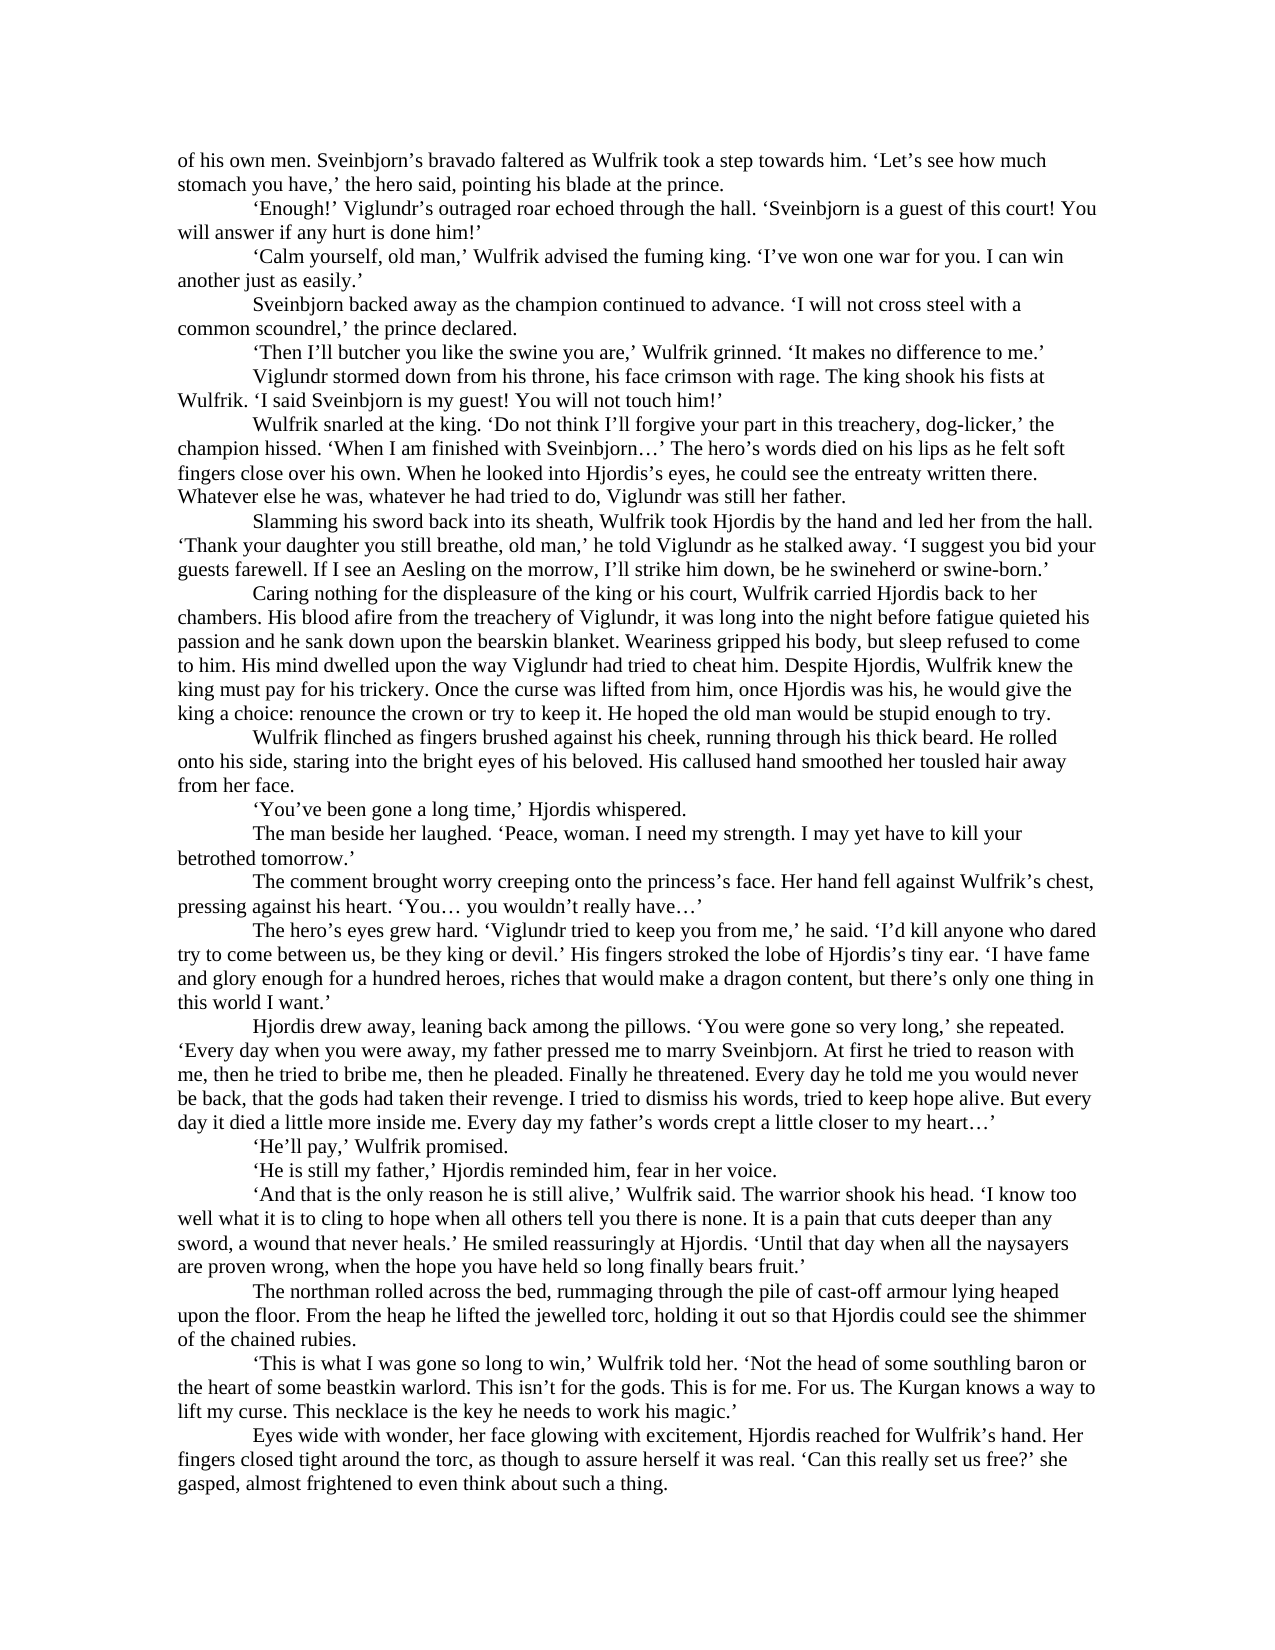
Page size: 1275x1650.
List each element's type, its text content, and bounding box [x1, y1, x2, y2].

text Eyes wide with wonder, her face glowing with excitement, Hjordis reached for Wulfrik’s hand. Her fingers closed tight around the torc, as though to assure herself it was real. ‘Can this really set us free?’ she gasped, almost frightened to even think about such a thing. [177, 1423, 1098, 1495]
text ‘This is what I was gone so long to win,’ Wulfrik told her. ‘Not the head of some southling baron or the heart of some beastkin warlord. This isn’t for the gods. This is for me. For us. The Kurgan knows a way to lift my curse. This necklace is the key he needs to work his magic.’ [177, 1351, 1098, 1423]
text The northman rolled across the bed, rummaging through the pile of cast-off armour lying heaped upon the floor. From the heap he lifted the jewelled torc, holding it out so that Hjordis could see the shimmer of the chained rubies. [177, 1278, 1098, 1351]
text Caring nothing for the displeasure of the king or his court, Wulfrik carried Hjordis back to her chambers. His blood afire from the treachery of Viglundr, it was long into the night before fatigue quieted his passion and he sank down upon the bearskin blanket. Weariness gripped his body, but sleep refused to come to him. His mind dwelled upon the way Viglundr had tried to cheat him. Despite Hjordis, Wulfrik knew the king must pay for his trickery. Once the curse was lifted from him, once Hjordis was his, he would give the king a choice: renounce the crown or try to keep it. He hoped the old man would be stupid enough to try. [177, 581, 1098, 725]
text ‘Enough!’ Viglundr’s outraged roar echoed through the hall. ‘Sveinbjorn is a guest of this court! You will answer if any hurt is done him!’ [177, 196, 1098, 244]
text ‘You’ve been gone a long time,’ Hjordis whispered. [177, 797, 1098, 821]
text Hjordis drew away, leaning back among the pillows. ‘You were gone so very long,’ she repeated. ‘Every day when you were away, my father pressed me to marry Sveinbjorn. At first he tried to reason with me, then he tried to bribe me, then he pleaded. Finally he threatened. Every day he told me you would never be back, that the gods had taken their revenge. I tried to dismiss his words, tried to keep hope alive. But every day it died a little more inside me. Every day my father’s words crept a little closer to my heart…’ [177, 1014, 1098, 1134]
text Sveinbjorn backed away as the champion continued to advance. ‘I will not cross steel with a common scoundrel,’ the prince declared. [177, 292, 1098, 340]
text of his own men. Sveinbjorn’s bravado faltered as Wulfrik took a step towards him. ‘Let’s see how much stomach you have,’ the hero said, pointing his blade at the prince. [177, 148, 1098, 196]
text Wulfrik flinched as fingers brushed against his cheek, running through his thick beard. He rolled onto his side, staring into the bright eyes of his beloved. His callused hand smoothed her tousled hair away from her face. [177, 725, 1098, 797]
text Wulfrik snarled at the king. ‘Do not think I’ll forgive your part in this treachery, dog-licker,’ the champion hissed. ‘When I am finished with Sveinbjorn…’ The hero’s words died on his lips as he felt soft fingers close over his own. When he looked into Hjordis’s eyes, he could see the entreaty written there. Whatever else he was, whatever he had tried to do, Viglundr was still her father. [177, 412, 1098, 508]
text ‘Then I’ll butcher you like the swine you are,’ Wulfrik grinned. ‘It makes no difference to me.’ [177, 340, 1098, 364]
text The man beside her laughed. ‘Peace, woman. I need my strength. I may yet have to kill your betrothed tomorrow.’ [177, 821, 1098, 869]
text The hero’s eyes grew hard. ‘Viglundr tried to keep you from me,’ he said. ‘I’d kill anyone who dared try to come between us, be they king or devil.’ His fingers stroked the lobe of Hjordis’s tiny ear. ‘I have fame and glory enough for a hundred heroes, riches that would make a dragon content, but there’s only one thing in this world I want.’ [177, 918, 1098, 1014]
text ‘He is still my father,’ Hjordis reminded him, fear in her voice. [177, 1158, 1098, 1182]
text ‘And that is the only reason he is still alive,’ Wulfrik said. The warrior shook his head. ‘I know too well what it is to cling to hope when all others tell you there is none. It is a pain that cuts deeper than any sword, a wound that never heals.’ He smiled reassuringly at Hjordis. ‘Until that day when all the naysayers are proven wrong, when the hope you have held so long finally bears fruit.’ [177, 1182, 1098, 1278]
text The comment brought worry creeping onto the princess’s face. Her hand fell against Wulfrik’s chest, pressing against his heart. ‘You… you wouldn’t really have…’ [177, 869, 1098, 918]
text Slamming his sword back into its sheath, Wulfrik took Hjordis by the hand and led her from the hall. ‘Thank your daughter you still breathe, old man,’ he told Viglundr as he stalked away. ‘I suggest you bid your guests farewell. If I see an Aesling on the morrow, I’ll strike him down, be he swineherd or swine-born.’ [177, 508, 1098, 581]
text Viglundr stormed down from his throne, his face crimson with rage. The king shook his fists at Wulfrik. ‘I said Sveinbjorn is my guest! You will not touch him!’ [177, 364, 1098, 412]
text ‘He’ll pay,’ Wulfrik promised. [177, 1134, 1098, 1158]
text ‘Calm yourself, old man,’ Wulfrik advised the fuming king. ‘I’ve won one war for you. I can win another just as easily.’ [177, 244, 1098, 292]
